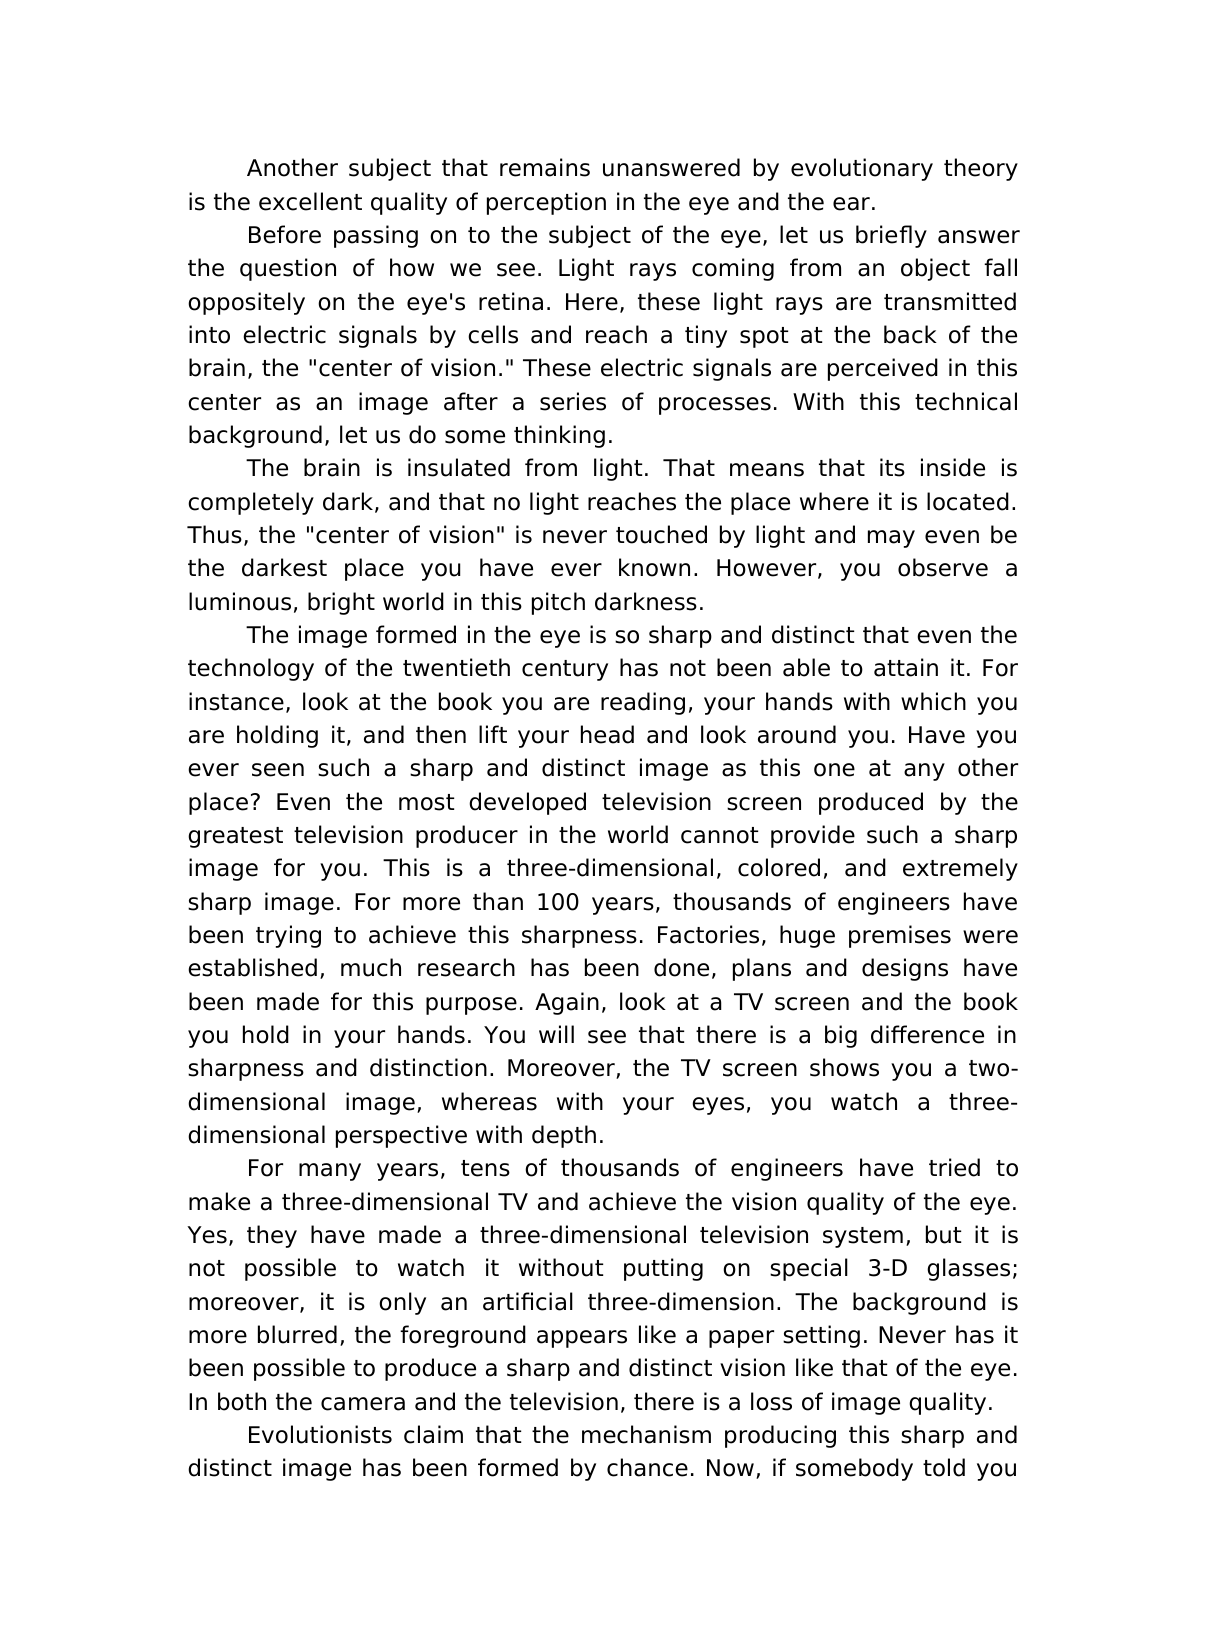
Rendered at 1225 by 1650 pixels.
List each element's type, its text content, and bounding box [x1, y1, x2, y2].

text The brain is insulated from light. That means that its inside is completely dark, and that no light reaches the place where it is located. Thus, the "center of vision" is never touched by light and may even be the darkest place you have ever known. However, you observe a luminous, bright world in this pitch darkness. [187, 450, 1020, 617]
text Evolutionists claim that the mechanism producing this sharp and distinct image has been formed by chance. Now, if somebody told you [187, 1417, 1020, 1483]
text Another subject that remains unanswered by evolutionary theory is the excellent quality of perception in the eye and the ear. [187, 150, 1020, 217]
text Before passing on to the subject of the eye, let us briefly answer the question of how we see. Light rays coming from an object fall oppositely on the eye's retina. Here, these light rays are transmitted into electric signals by cells and reach a tiny spot at the back of the brain, the "center of vision." These electric signals are perceived in this center as an image after a series of processes. With this technical background, let us do some thinking. [187, 217, 1020, 450]
text The image formed in the eye is so sharp and distinct that even the technology of the twentieth century has not been able to attain it. For instance, look at the book you are reading, your hands with which you are holding it, and then lift your head and look around you. Have you ever seen such a sharp and distinct image as this one at any other place? Even the most developed television screen produced by the greatest television producer in the world cannot provide such a sharp image for you. This is a three-dimensional, colored, and extremely sharp image. For more than 100 years, thousands of engineers have been trying to achieve this sharpness. Factories, huge premises were established, much research has been done, plans and designs have been made for this purpose. Again, look at a TV screen and the book you hold in your hands. You will see that there is a big difference in sharpness and distinction. Moreover, the TV screen shows you a two-dimensional image, whereas with your eyes, you watch a three-dimensional perspective with depth. [187, 617, 1020, 1150]
text For many years, tens of thousands of engineers have tried to make a three-dimensional TV and achieve the vision quality of the eye. Yes, they have made a three-dimensional television system, but it is not possible to watch it without putting on special 3-D glasses; moreover, it is only an artificial three-dimension. The background is more blurred, the foreground appears like a paper setting. Never has it been possible to produce a sharp and distinct vision like that of the eye. In both the camera and the television, there is a loss of image quality. [187, 1150, 1020, 1417]
